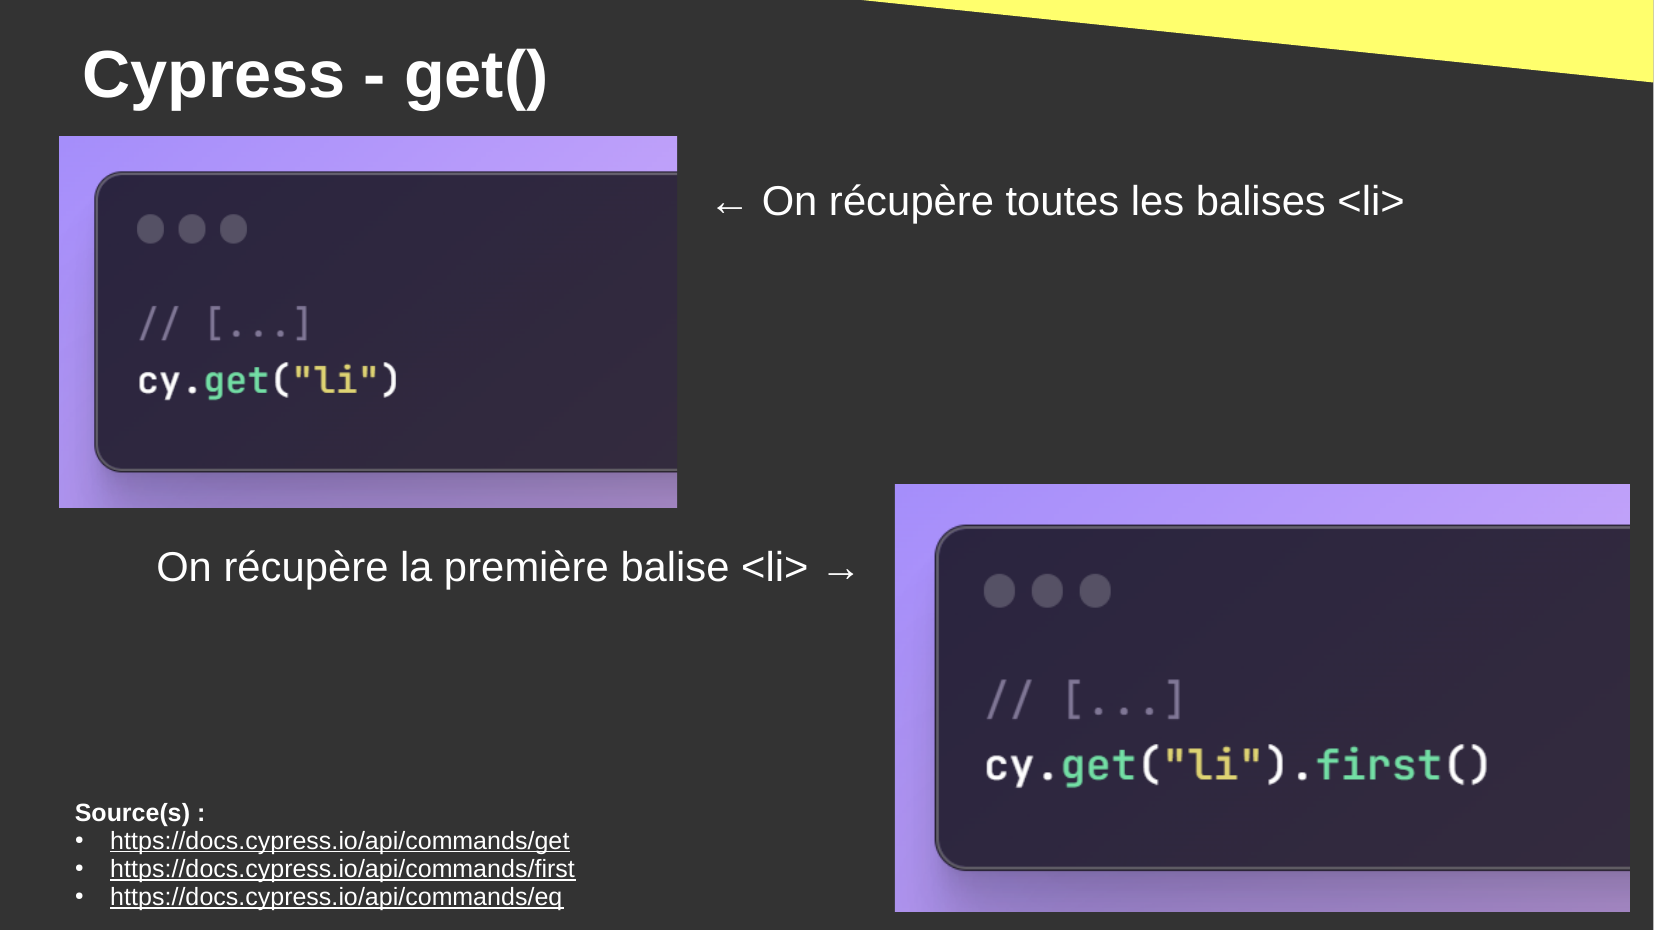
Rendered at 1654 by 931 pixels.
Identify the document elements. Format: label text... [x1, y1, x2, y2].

picture [894, 484, 1630, 912]
list ← On récupère toutes les balises <li> [708, 177, 1441, 237]
text_box Source(s) : https://docs.cypress.io/api/commands/get https://docs.cypress.io/api/commands/first https://docs.cypress.io/api/commands/eq [60, 791, 1546, 919]
title Cypress - get() [82, 37, 799, 114]
list On récupère la première balise <li> → [141, 543, 863, 626]
text_box [861, 0, 1654, 83]
picture [59, 136, 678, 508]
